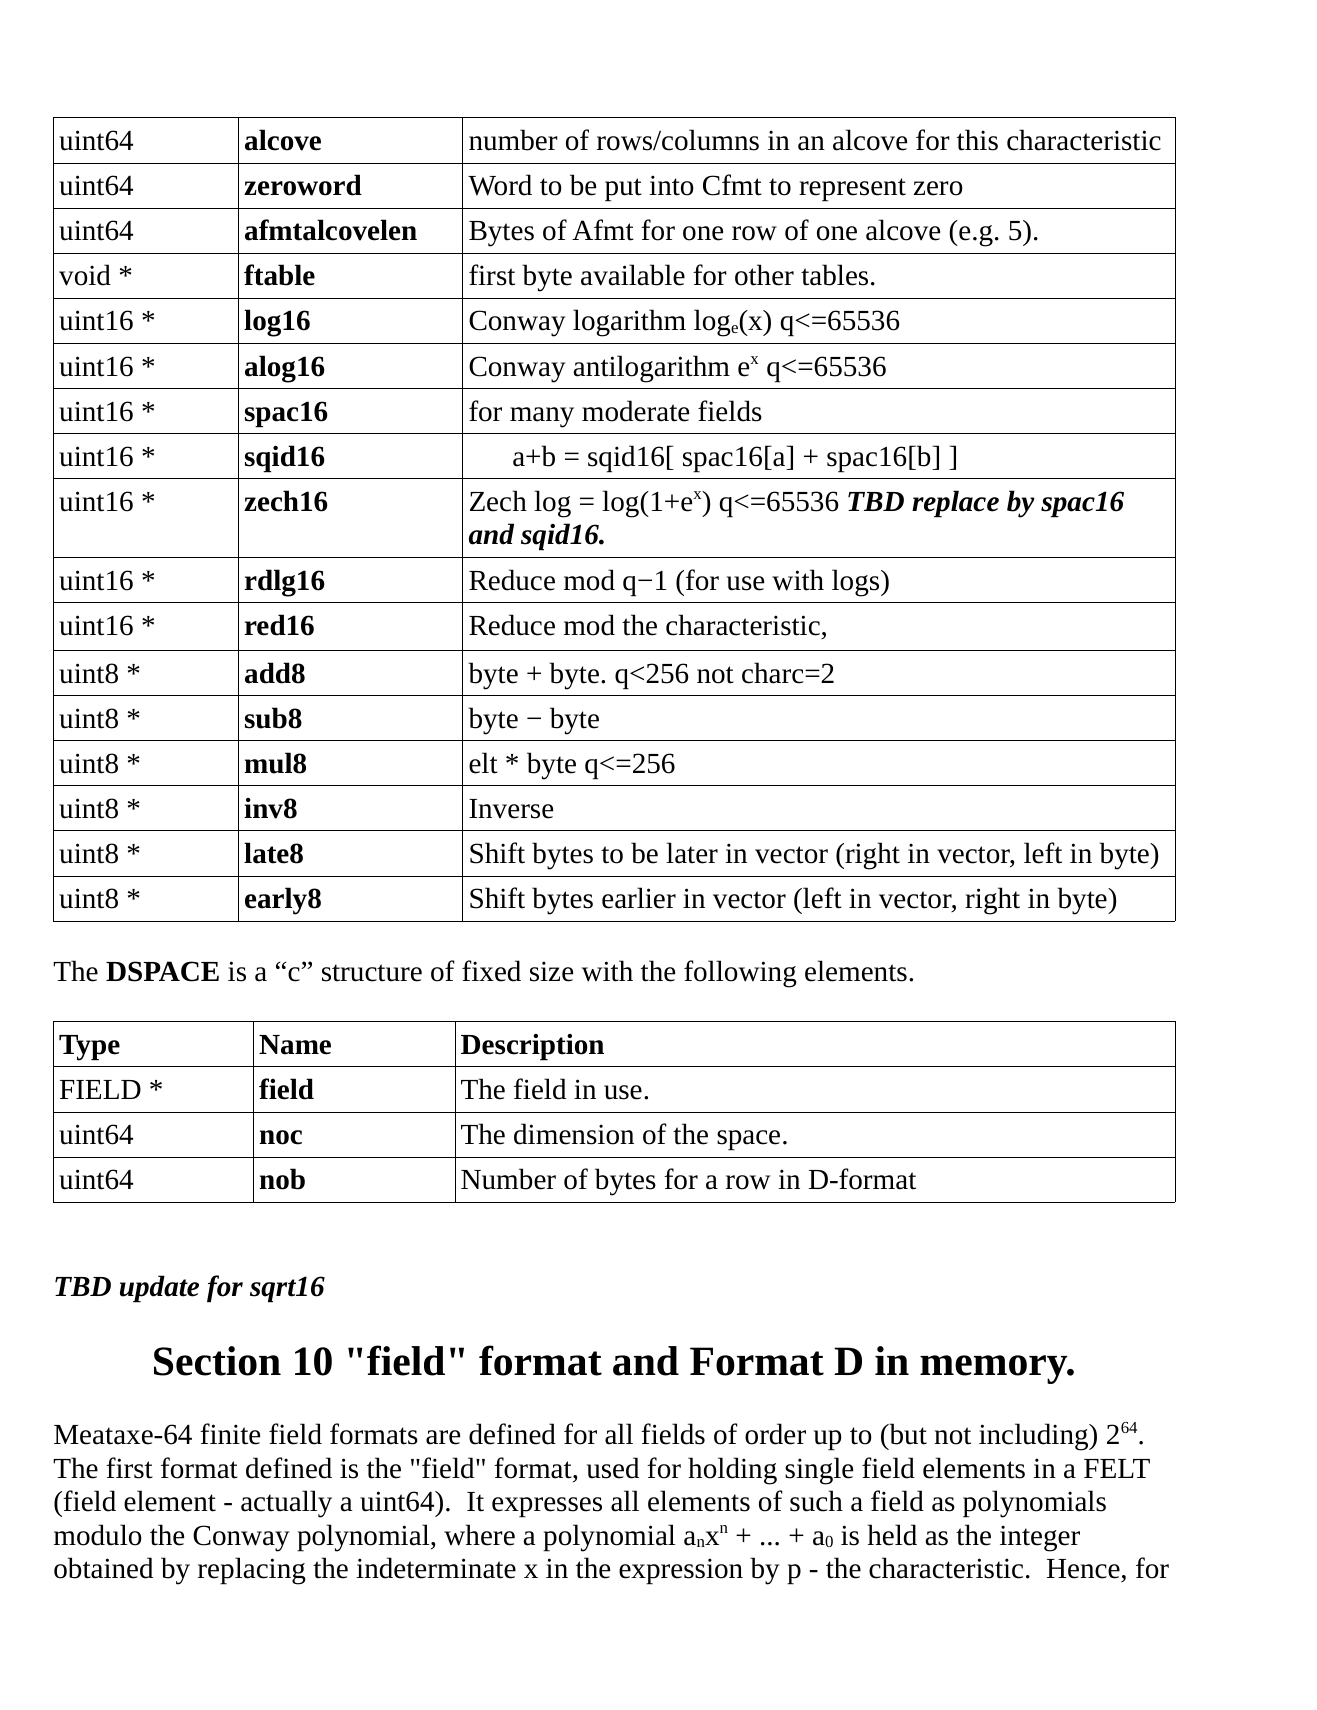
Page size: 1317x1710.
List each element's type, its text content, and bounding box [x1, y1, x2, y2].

table_cell uint16 * [54, 479, 238, 557]
text Section 10 "field" format and Format D in memory. [53, 1336, 1174, 1384]
table_cell log16 [239, 299, 462, 343]
text TBD update for sqrt16 [53, 1269, 1174, 1302]
table_cell ftable [239, 254, 462, 298]
table_cell Word to be put into Cfmt to represent zero [463, 164, 1175, 207]
table_cell noc [254, 1113, 455, 1157]
table_cell The dimension of the space. [456, 1113, 1175, 1157]
table_header Name [254, 1022, 455, 1066]
table_cell uint8 * [54, 831, 238, 876]
table_cell uint8 * [54, 651, 238, 695]
table_cell zeroword [239, 164, 462, 207]
table_cell mul8 [239, 741, 462, 785]
table_cell add8 [239, 651, 462, 695]
table_cell uint16 * [54, 434, 238, 478]
table_cell uint16 * [54, 389, 238, 433]
table_cell sqid16 [239, 434, 462, 478]
table_cell uint16 * [54, 603, 238, 650]
table_cell field [254, 1067, 455, 1112]
table_cell uint64 [54, 209, 238, 253]
table_cell inv8 [239, 786, 462, 830]
text The DSPACE is a “c” structure of fixed size with the following elements. [53, 954, 1174, 988]
table_cell alcove [239, 118, 462, 162]
text Meataxe-64 finite field formats are defined for all fields of order up to (but not including) 264. The first format defined is the "field" format, used for holding single field elements in a FELT (field element - actually a uint64). It expresses all elements of such a field as polynomials modulo the Conway polynomial, where a polynomial anxn + ... + a0 is held as the integer obtained by replacing the indeterminate x in the expression by p - the characteristic. Hence, for [53, 1417, 1174, 1585]
table_cell Conway logarithm loge(x) q<=65536 [463, 299, 1175, 343]
table_cell zech16 [239, 479, 462, 557]
table_cell rdlg16 [239, 558, 462, 602]
table_cell uint8 * [54, 741, 238, 785]
table_cell uint64 [54, 1113, 253, 1157]
table_header Type [54, 1022, 253, 1066]
table_header Description [456, 1022, 1175, 1066]
table_cell first byte available for other tables. [463, 254, 1175, 298]
table_cell uint16 * [54, 558, 238, 602]
table_cell late8 [239, 831, 462, 876]
table_cell byte + byte. q<256 not charc=2 [463, 651, 1175, 695]
table_cell uint8 * [54, 877, 238, 921]
table_cell uint64 [54, 1158, 253, 1202]
table_cell elt * byte q<=256 [463, 741, 1175, 785]
table_cell alog16 [239, 344, 462, 388]
table_cell Shift bytes to be later in vector (right in vector, left in byte) [463, 831, 1175, 876]
table_cell uint8 * [54, 696, 238, 740]
table_cell byte − byte [463, 696, 1175, 740]
table_cell number of rows/columns in an alcove for this characteristic [463, 118, 1175, 162]
table_cell void * [54, 254, 238, 298]
table_cell Reduce mod the characteristic, [463, 603, 1175, 650]
table_cell Number of bytes for a row in D-format [456, 1158, 1175, 1202]
table_cell afmtalcovelen [239, 209, 462, 253]
table_cell Shift bytes earlier in vector (left in vector, right in byte) [463, 877, 1175, 921]
table_cell Bytes of Afmt for one row of one alcove (e.g. 5). [463, 209, 1175, 253]
table_cell uint64 [54, 118, 238, 162]
table_cell spac16 [239, 389, 462, 433]
table_cell nob [254, 1158, 455, 1202]
table_cell early8 [239, 877, 462, 921]
table_cell uint16 * [54, 344, 238, 388]
table_cell uint64 [54, 164, 238, 207]
table_cell uint8 * [54, 786, 238, 830]
table_cell a+b = sqid16[ spac16[a] + spac16[b] ] [463, 434, 1175, 478]
table_cell The field in use. [456, 1067, 1175, 1112]
table_cell sub8 [239, 696, 462, 740]
table_cell Inverse [463, 786, 1175, 830]
table_cell Conway antilogarithm ex q<=65536 [463, 344, 1175, 388]
table_cell FIELD * [54, 1067, 253, 1112]
table_cell for many moderate fields [463, 389, 1175, 433]
table_cell red16 [239, 603, 462, 650]
table_cell uint16 * [54, 299, 238, 343]
table_cell Reduce mod q−1 (for use with logs) [463, 558, 1175, 602]
table_cell Zech log = log(1+ex) q<=65536 TBD replace by spac16 and sqid16. [463, 479, 1175, 557]
